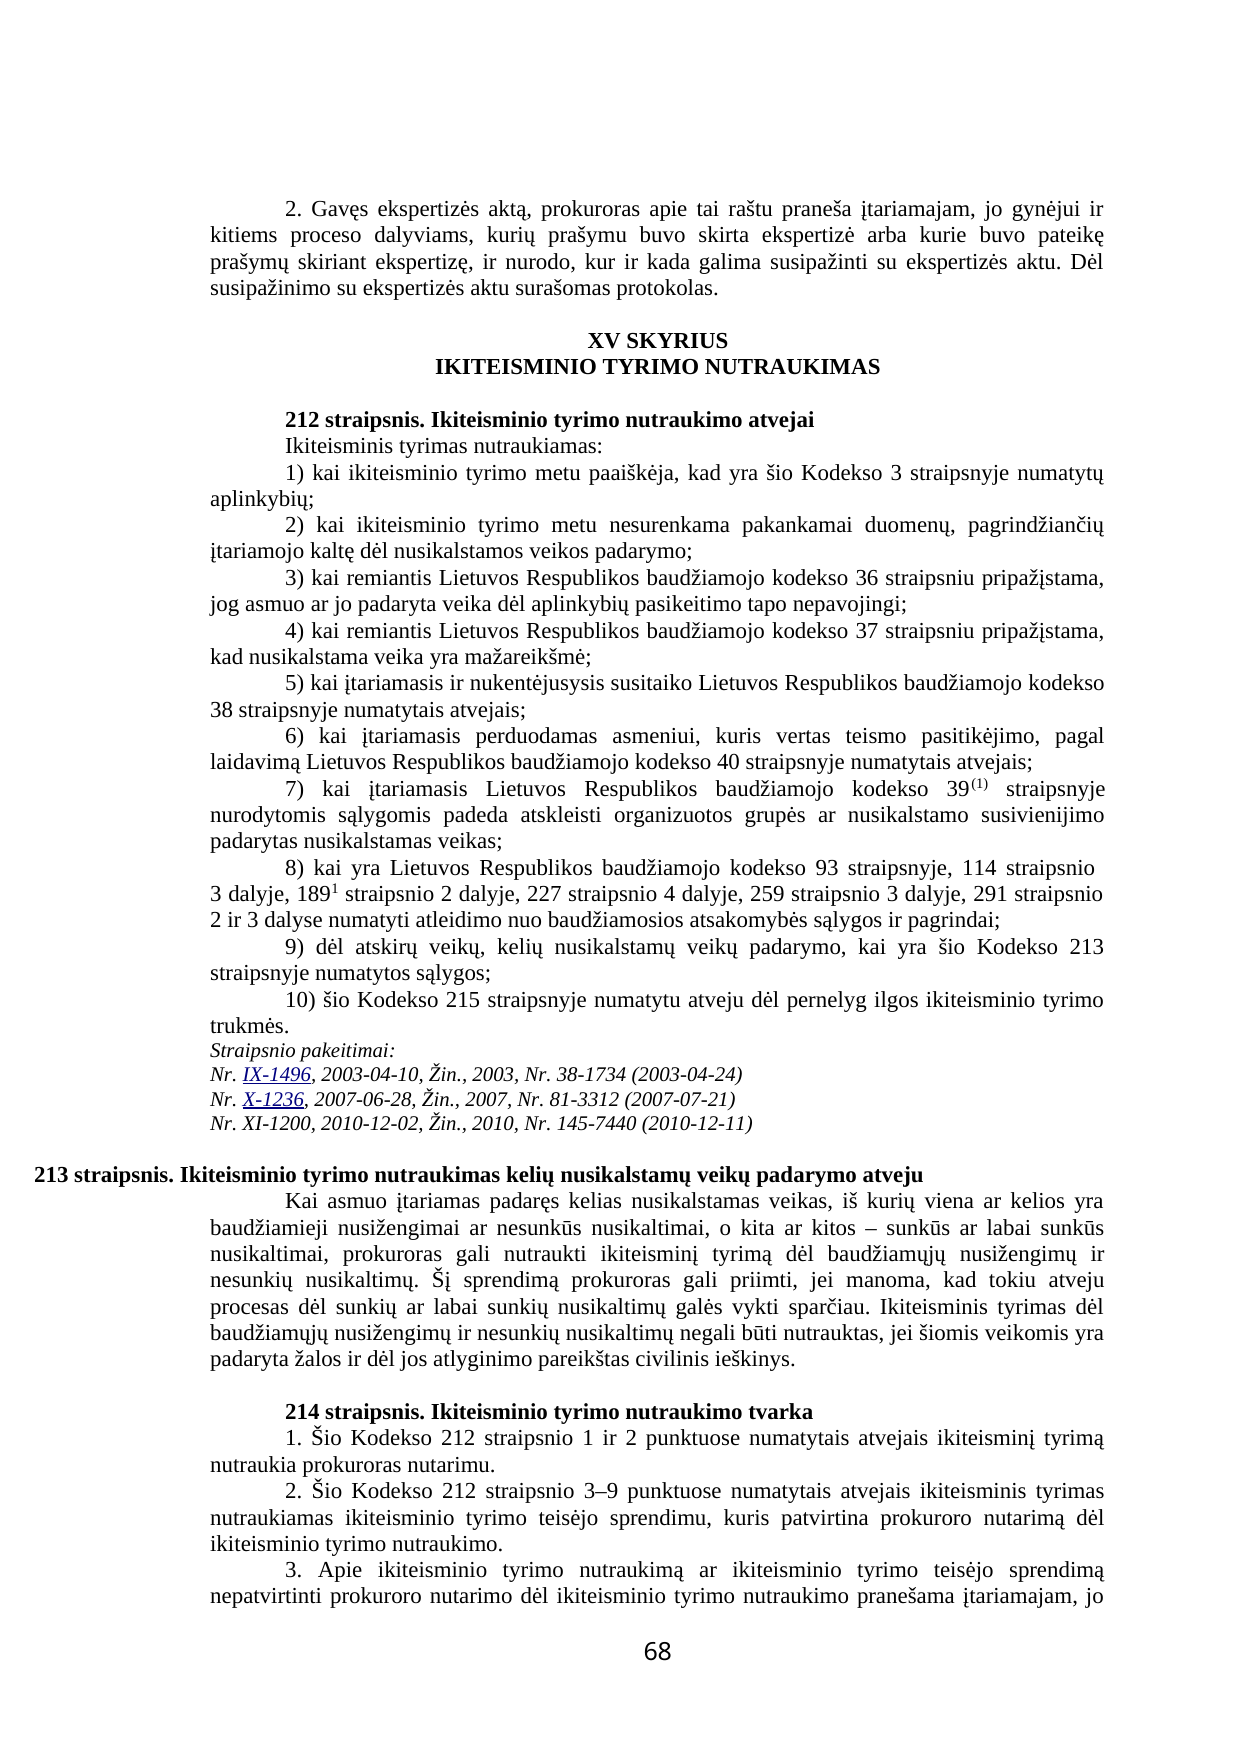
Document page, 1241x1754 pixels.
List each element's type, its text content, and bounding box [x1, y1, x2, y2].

text Ikiteisminis tyrimas nutraukiamas: [210, 432, 1106, 458]
text 212 straipsnis. Ikiteisminio tyrimo nutraukimo atvejai [210, 406, 1106, 432]
text 5) kai įtariamasis ir nukentėjusysis susitaiko Lietuvos Respublikos baudžiamojo kodekso 38 straipsnyje numatytais atvejais; [210, 669, 1106, 722]
text 6) kai įtariamasis perduodamas asmeniui, kuris vertas teismo pasitikėjimo, pagal laidavimą Lietuvos Respublikos baudžiamojo kodekso 40 straipsnyje numatytais atvejais; [210, 722, 1106, 775]
text 1. Šio Kodekso 212 straipsnio 1 ir 2 punktuose numatytais atvejais ikiteisminį tyrimą nutraukia prokuroras nutarimu. [210, 1424, 1106, 1477]
text 2. Gavęs ekspertizės aktą, prokuroras apie tai raštu praneša įtariamajam, jo gynėjui ir kitiems proceso dalyviams, kurių prašymu buvo skirta ekspertizė arba kurie buvo pateikę prašymų skiriant ekspertizę, ir nurodo, kur ir kada galima susipažinti su ekspertizės aktu. Dėl susipažinimo su ekspertizės aktu surašomas protokolas. [210, 195, 1106, 300]
text 10) šio Kodekso 215 straipsnyje numatytu atveju dėl pernelyg ilgos ikiteisminio tyrimo trukmės. [210, 986, 1106, 1038]
text Nr. X-1236, 2007-06-28, Žin., 2007, Nr. 81-3312 (2007-07-21) [210, 1086, 1106, 1111]
text 3. Apie ikiteisminio tyrimo nutraukimą ar ikiteisminio tyrimo teisėjo sprendimą nepatvirtinti prokuroro nutarimo dėl ikiteisminio tyrimo nutraukimo pranešama įtariamajam, jo [210, 1556, 1106, 1609]
text 213 straipsnis. Ikiteisminio tyrimo nutraukimas kelių nusikalstamų veikų padarymo atveju [34, 1161, 1106, 1187]
text 4) kai remiantis Lietuvos Respublikos baudžiamojo kodekso 37 straipsniu pripažįstama, kad nusikalstama veika yra mažareikšmė; [210, 617, 1106, 669]
text Nr. IX-1496, 2003-04-10, Žin., 2003, Nr. 38-1734 (2003-04-24) [210, 1062, 1106, 1086]
text 2. Šio Kodekso 212 straipsnio 3–9 punktuose numatytais atvejais ikiteisminis tyrimas nutraukiamas ikiteisminio tyrimo teisėjo sprendimu, kuris patvirtina prokuroro nutarimą dėl ikiteisminio tyrimo nutraukimo. [210, 1477, 1106, 1556]
subtitle XV skyrius [210, 327, 1106, 353]
text 8) kai yra Lietuvos Respublikos baudžiamojo kodekso 93 straipsnyje, 114 straipsnio 3 dalyje, 1891 straipsnio 2 dalyje, 227 straipsnio 4 dalyje, 259 straipsnio 3 dalyje, 291 straipsnio 2 ir 3 dalyse numatyti atleidimo nuo baudžiamosios atsakomybės sąlygos ir pagrindai; [210, 854, 1106, 933]
text 2) kai ikiteisminio tyrimo metu nesurenkama pakankamai duomenų, pagrindžiančių įtariamojo kaltę dėl nusikalstamos veikos padarymo; [210, 511, 1106, 564]
text Straipsnio pakeitimai: [210, 1038, 1106, 1062]
text 9) dėl atskirų veikų, kelių nusikalstamų veikų padarymo, kai yra šio Kodekso 213 straipsnyje numatytos sąlygos; [210, 933, 1106, 986]
text 1) kai ikiteisminio tyrimo metu paaiškėja, kad yra šio Kodekso 3 straipsnyje numatytų aplinkybių; [210, 458, 1106, 511]
text 7) kai įtariamasis Lietuvos Respublikos baudžiamojo kodekso 39(1) straipsnyje nurodytomis sąlygomis padeda atskleisti organizuotos grupės ar nusikalstamo susivienijimo padarytas nusikalstamas veikas; [210, 775, 1106, 854]
text Nr. XI-1200, 2010-12-02, Žin., 2010, Nr. 145-7440 (2010-12-11) [210, 1111, 1106, 1134]
text 3) kai remiantis Lietuvos Respublikos baudžiamojo kodekso 36 straipsniu pripažįstama, jog asmuo ar jo padaryta veika dėl aplinkybių pasikeitimo tapo nepavojingi; [210, 564, 1106, 617]
text 214 straipsnis. Ikiteisminio tyrimo nutraukimo tvarka [210, 1398, 1106, 1424]
text Ikiteisminio tyrimo nutraukimas [210, 353, 1106, 379]
text Kai asmuo įtariamas padaręs kelias nusikalstamas veikas, iš kurių viena ar kelios yra baudžiamieji nusižengimai ar nesunkūs nusikaltimai, o kita ar kitos – sunkūs ar labai sunkūs nusikaltimai, prokuroras gali nutraukti ikiteisminį tyrimą dėl baudžiamųjų nusižengimų ir nesunkių nusikaltimų. Šį sprendimą prokuroras gali priimti, jei manoma, kad tokiu atveju procesas dėl sunkių ar labai sunkių nusikaltimų galės vykti sparčiau. Ikiteisminis tyrimas dėl baudžiamųjų nusižengimų ir nesunkių nusikaltimų negali būti nutrauktas, jei šiomis veikomis yra padaryta žalos ir dėl jos atlyginimo pareikštas civilinis ieškinys. [210, 1187, 1106, 1372]
